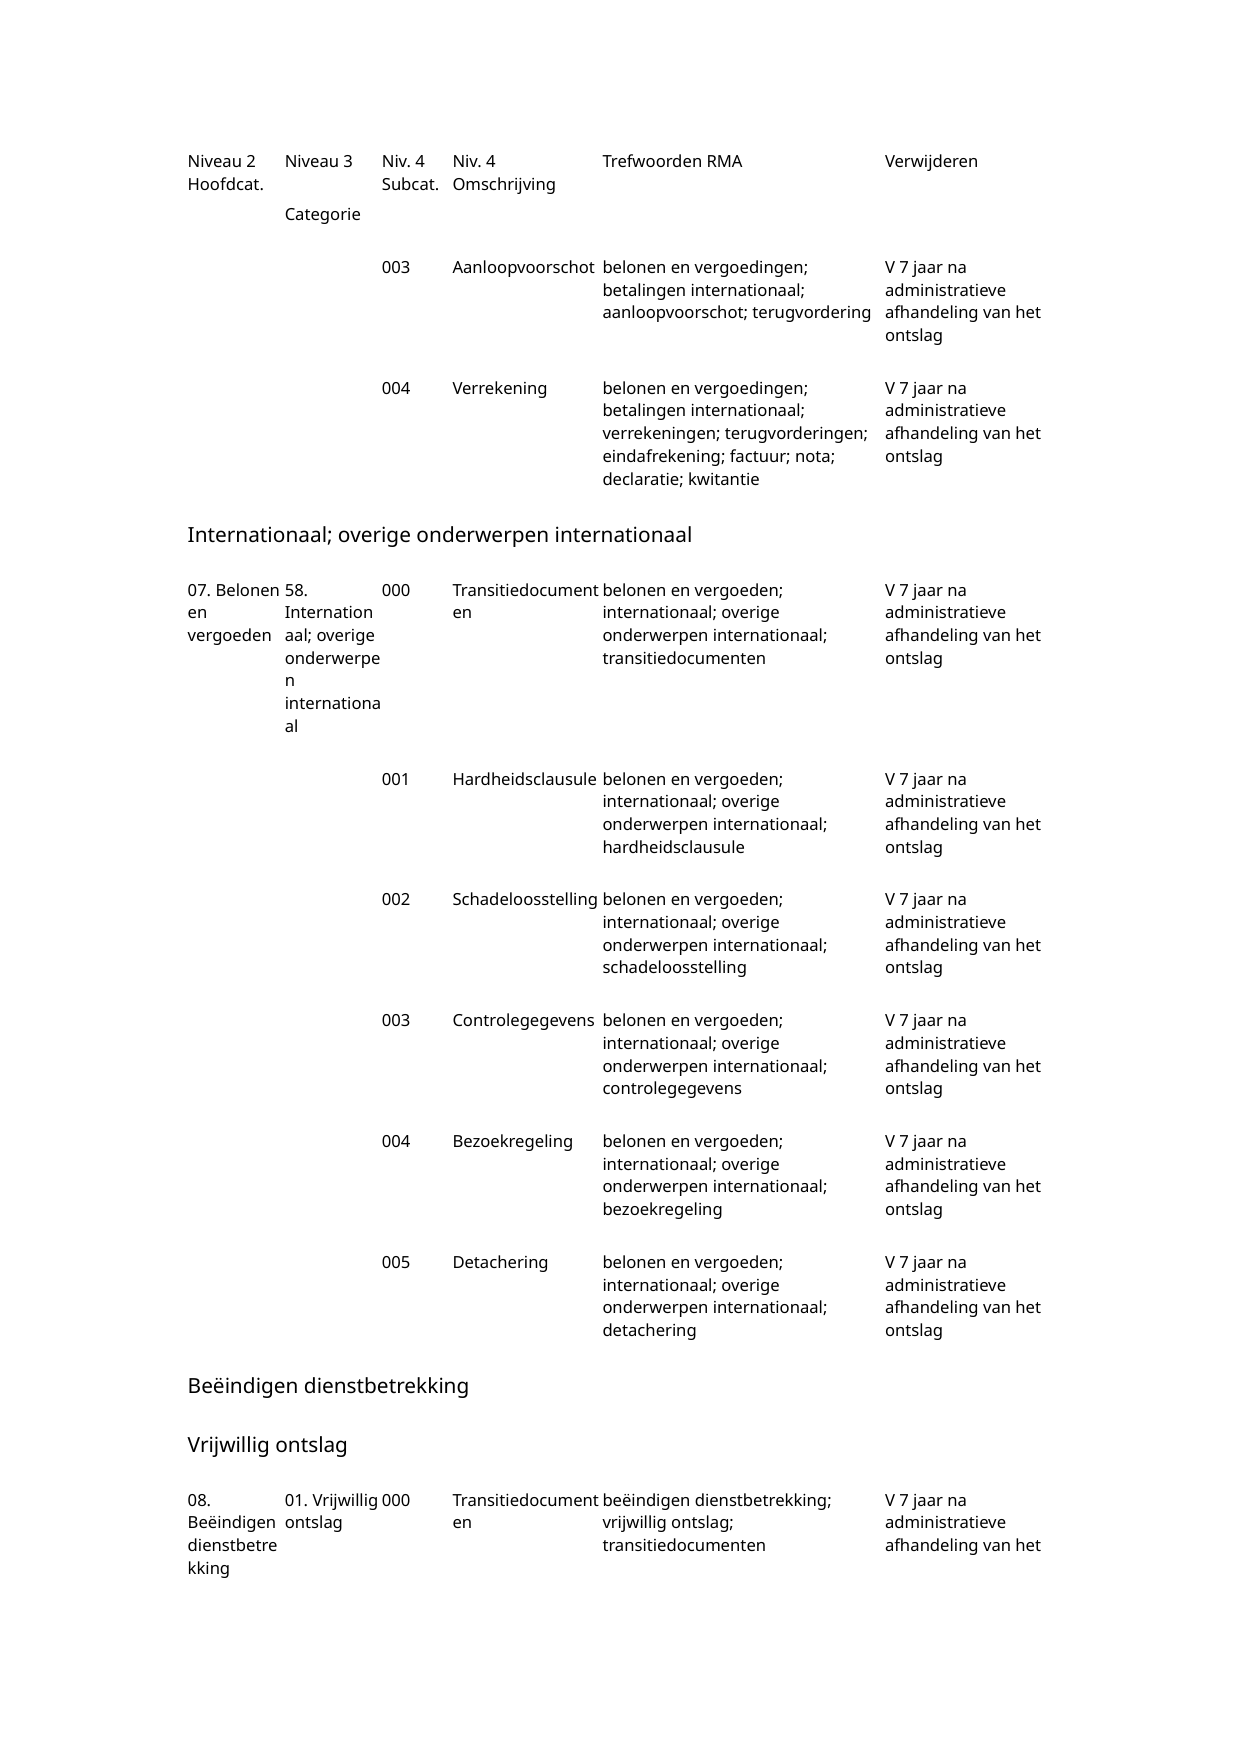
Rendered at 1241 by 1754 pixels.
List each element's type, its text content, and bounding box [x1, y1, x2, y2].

table_header Niveau 3 Categorie [285, 150, 382, 255]
table_cell V 7 jaar na administratieve afhandeling van het ontslag [885, 767, 1053, 888]
table_cell 08. Beëindigen dienstbetrekking [188, 1488, 284, 1586]
table_cell 002 [382, 888, 452, 1009]
table_cell Aanloopvoorschot [452, 255, 602, 376]
table_cell V 7 jaar na administratieve afhandeling van het ontslag [885, 578, 1053, 767]
table_cell 001 [382, 767, 452, 888]
table_cell Bezoekregeling [452, 1130, 602, 1251]
table_cell [188, 1009, 284, 1130]
table_cell 58. Internationaal; overige onderwerpen internationaal [285, 578, 382, 767]
table_cell 003 [382, 1009, 452, 1130]
table_cell Transitiedocumenten [452, 1488, 602, 1586]
table_cell belonen en vergoedingen; betalingen internationaal; aanloopvoorschot; terugvordering [602, 255, 885, 376]
table_cell V 7 jaar na administratieve afhandeling van het ontslag [885, 376, 1053, 520]
table_cell V 7 jaar na administratieve afhandeling van het [885, 1488, 1053, 1586]
table_cell [285, 767, 382, 888]
table_header Niveau 2 Hoofdcat. [188, 150, 284, 255]
table_cell belonen en vergoeden; internationaal; overige onderwerpen internationaal; detachering [602, 1251, 885, 1371]
table_cell Vrijwillig ontslag [188, 1430, 1053, 1488]
table_cell V 7 jaar na administratieve afhandeling van het ontslag [885, 888, 1053, 1009]
table_cell belonen en vergoeden; internationaal; overige onderwerpen internationaal; transitiedocumenten [602, 578, 885, 767]
table_header Niv. 4 Omschrijving [452, 150, 602, 255]
table_cell beëindigen dienstbetrekking; vrijwillig ontslag; transitiedocumenten [602, 1488, 885, 1586]
table_cell [285, 255, 382, 376]
table_header Verwijderen [885, 150, 1053, 255]
table_cell [188, 1130, 284, 1251]
table_cell 01. Vrijwillig ontslag [285, 1488, 382, 1586]
table_cell 000 [382, 578, 452, 767]
table_cell belonen en vergoeden; internationaal; overige onderwerpen internationaal; schadeloosstelling [602, 888, 885, 1009]
table_cell belonen en vergoeden; internationaal; overige onderwerpen internationaal; controlegegevens [602, 1009, 885, 1130]
table_cell 005 [382, 1251, 452, 1371]
table_cell Internationaal; overige onderwerpen internationaal [188, 520, 1053, 578]
table_cell 004 [382, 376, 452, 520]
table_cell Schadeloosstelling [452, 888, 602, 1009]
table_cell 004 [382, 1130, 452, 1251]
table_cell V 7 jaar na administratieve afhandeling van het ontslag [885, 1130, 1053, 1251]
table_cell belonen en vergoeden; internationaal; overige onderwerpen internationaal; hardheidsclausule [602, 767, 885, 888]
table_cell belonen en vergoedingen; betalingen internationaal; verrekeningen; terugvorderingen; eindafrekening; factuur; nota; declaratie; kwitantie [602, 376, 885, 520]
table_cell V 7 jaar na administratieve afhandeling van het ontslag [885, 255, 1053, 376]
table_cell [188, 376, 284, 520]
table_cell Controlegegevens [452, 1009, 602, 1130]
table_cell Hardheidsclausule [452, 767, 602, 888]
table_cell Transitiedocumenten [452, 578, 602, 767]
table_cell 07. Belonen en vergoeden [188, 578, 284, 767]
table_cell [285, 888, 382, 1009]
table_cell 000 [382, 1488, 452, 1586]
table_cell [188, 767, 284, 888]
table_cell V 7 jaar na administratieve afhandeling van het ontslag [885, 1251, 1053, 1371]
table_cell belonen en vergoeden; internationaal; overige onderwerpen internationaal; bezoekregeling [602, 1130, 885, 1251]
table_cell [285, 1130, 382, 1251]
table_cell Beëindigen dienstbetrekking [188, 1371, 1053, 1430]
table_header Trefwoorden RMA [602, 150, 885, 255]
table_cell [188, 888, 284, 1009]
table_cell V 7 jaar na administratieve afhandeling van het ontslag [885, 1009, 1053, 1130]
table_cell Detachering [452, 1251, 602, 1371]
table_cell [285, 376, 382, 520]
table_header Niv. 4 Subcat. [382, 150, 452, 255]
table_cell [285, 1009, 382, 1130]
table_cell [188, 1251, 284, 1371]
table_cell [188, 255, 284, 376]
table_cell 003 [382, 255, 452, 376]
table_cell Verrekening [452, 376, 602, 520]
table_cell [285, 1251, 382, 1371]
